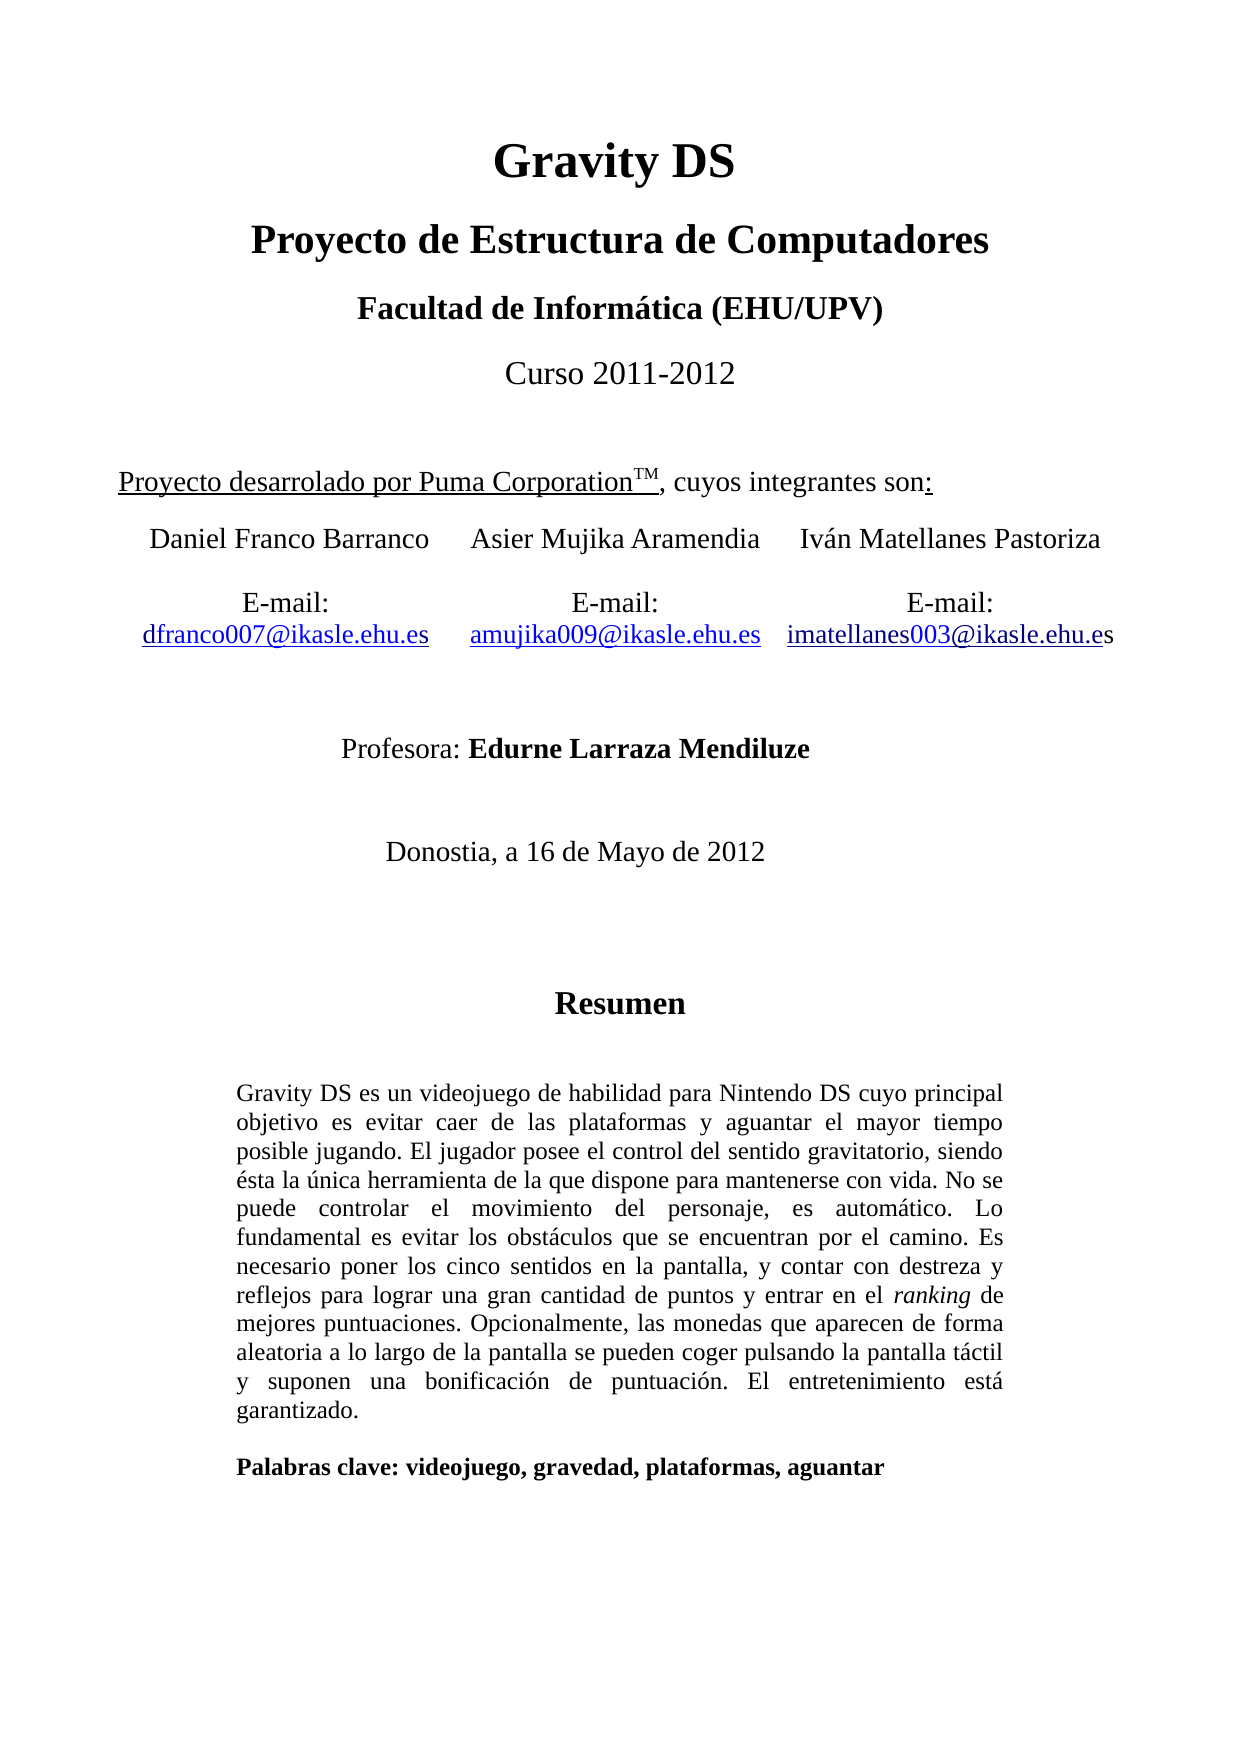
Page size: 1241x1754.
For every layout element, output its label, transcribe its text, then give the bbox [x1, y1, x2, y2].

title Proyecto de Estructura de Computadores [118, 215, 1122, 263]
text Palabras clave: videojuego, gravedad, plataformas, aguantar [236, 1452, 1004, 1481]
table_cell E-mail: imatellanes003@ikasle.ehu.es [778, 579, 1123, 680]
text Gravity DS es un videojuego de habilidad para Nintendo DS cuyo principal objetivo es evitar caer de las plataformas y aguantar el mayor tiempo posible jugando. El jugador posee el control del sentido gravitatorio, siendo ésta la única herramienta de la que dispone para mantenerse con vida. No se puede controlar el movimiento del personaje, es automático. Lo fundamental es evitar los obstáculos que se encuentran por el camino. Es necesario poner los cinco sentidos en la pantalla, y contar con destreza y reflejos para lograr una gran cantidad de puntos y entrar en el ranking de mejores puntuaciones. Opcionalmente, las monedas que aparecen de forma aleatoria a lo largo de la pantalla se pueden coger pulsando la pantalla táctil y suponen una bonificación de puntuación. El entretenimiento está garantizado. [236, 1078, 1004, 1423]
text Resumen [118, 983, 1122, 1021]
table_header Iván Matellanes Pastoriza [778, 515, 1123, 579]
table_cell E-mail: amujika009@ikasle.ehu.es [453, 579, 777, 680]
text Donostia, a 16 de Mayo de 2012 [118, 834, 1033, 868]
subtitle Proyecto desarrolado por Puma CorporationTM, cuyos integrantes son: [118, 464, 1122, 497]
table_header Asier Mujika Aramendia [453, 515, 777, 579]
table_cell E-mail: dfranco007@ikasle.ehu.es [118, 579, 453, 680]
title Facultad de Informática (EHU/UPV) [118, 289, 1122, 327]
title Gravity DS [118, 131, 1122, 189]
text Profesora: Edurne Larraza Mendiluze [118, 732, 1033, 765]
title Curso 2011-2012 [118, 353, 1122, 391]
table_header Daniel Franco Barranco [118, 515, 453, 579]
